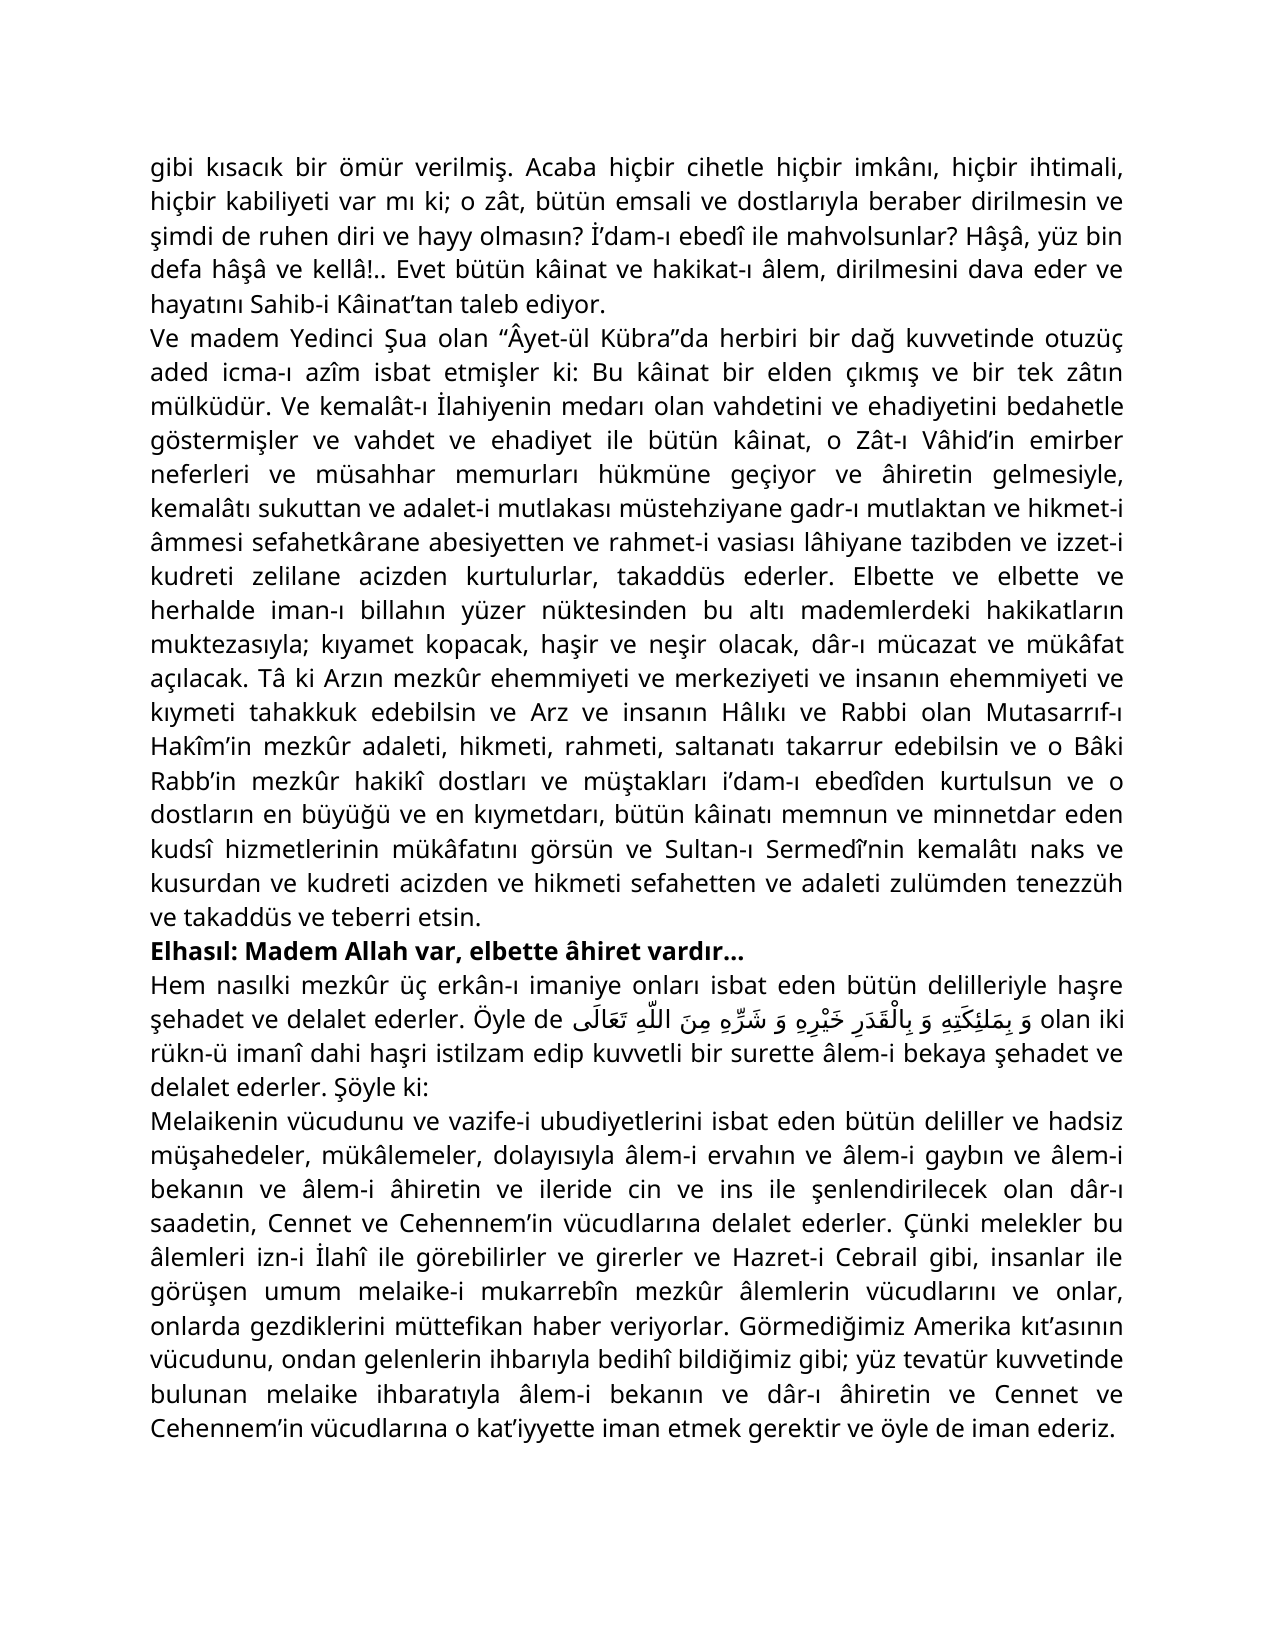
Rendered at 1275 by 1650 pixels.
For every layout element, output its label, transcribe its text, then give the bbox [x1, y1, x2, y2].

text Ve madem Yedinci Şua olan “Âyet-ül Kübra”da herbiri bir dağ kuvvetinde otuzüç aded icma-ı azîm isbat etmişler ki: Bu kâinat bir elden çıkmış ve bir tek zâtın mülküdür. Ve kemalât-ı İlahiyenin medarı olan vahdetini ve ehadiyetini bedahetle göstermişler ve vahdet ve ehadiyet ile bütün kâinat, o Zât-ı Vâhid’in emirber neferleri ve müsahhar memurları hükmüne geçiyor ve âhiretin gelmesiyle, kemalâtı sukuttan ve adalet-i mutlakası müstehziyane gadr-ı mutlaktan ve hikmet-i âmmesi sefahetkârane abesiyetten ve rahmet-i vasiası lâhiyane tazibden ve izzet-i kudreti zelilane acizden kurtulurlar, takaddüs ederler. Elbette ve elbette ve herhalde iman-ı billahın yüzer nüktesinden bu altı mademlerdeki hakikatların muktezasıyla; kıyamet kopacak, haşir ve neşir olacak, dâr-ı mücazat ve mükâfat açılacak. Tâ ki Arzın mezkûr ehemmiyeti ve merkeziyeti ve insanın ehemmiyeti ve kıymeti tahakkuk edebilsin ve Arz ve insanın Hâlıkı ve Rabbi olan Mutasarrıf-ı Hakîm’in mezkûr adaleti, hikmeti, rahmeti, saltanatı takarrur edebilsin ve o Bâki Rabb’in mezkûr hakikî dostları ve müştakları i’dam-ı ebedîden kurtulsun ve o dostların en büyüğü ve en kıymetdarı, bütün kâinatı memnun ve minnetdar eden kudsî hizmetlerinin mükâfatını görsün ve Sultan-ı Sermedî’nin kemalâtı naks ve kusurdan ve kudreti acizden ve hikmeti sefahetten ve adaleti zulümden tenezzüh ve takaddüs ve teberri etsin. [150, 320, 1125, 933]
text Hem nasılki mezkûr üç erkân-ı imaniye onları isbat eden bütün delilleriyle haşre şehadet ve delalet ederler. Öyle de وَ بِمَلئِكَتِهِ وَ بِالْقَدَرِ خَيْرِهِ وَ شَرِّهِ مِنَ اللّهِ تَعَالَى olan iki rükn-ü imanî dahi haşri istilzam edip kuvvetli bir surette âlem-i bekaya şehadet ve delalet ederler. Şöyle ki: [150, 967, 1125, 1104]
text gibi kısacık bir ömür verilmiş. Acaba hiçbir cihetle hiçbir imkânı, hiçbir ihtimali, hiçbir kabiliyeti var mı ki; o zât, bütün emsali ve dostlarıyla beraber dirilmesin ve şimdi de ruhen diri ve hayy olmasın? İ’dam-ı ebedî ile mahvolsunlar? Hâşâ, yüz bin defa hâşâ ve kellâ!.. Evet bütün kâinat ve hakikat-ı âlem, dirilmesini dava eder ve hayatını Sahib-i Kâinat’tan taleb ediyor. [150, 150, 1125, 320]
text Elhasıl: Madem Allah var, elbette âhiret vardır… [150, 933, 1125, 967]
text Melaikenin vücudunu ve vazife-i ubudiyetlerini isbat eden bütün deliller ve hadsiz müşahedeler, mükâlemeler, dolayısıyla âlem-i ervahın ve âlem-i gaybın ve âlem-i bekanın ve âlem-i âhiretin ve ileride cin ve ins ile şenlendirilecek olan dâr-ı saadetin, Cennet ve Cehennem’in vücudlarına delalet ederler. Çünki melekler bu âlemleri izn-i İlahî ile görebilirler ve girerler ve Hazret-i Cebrail gibi, insanlar ile görüşen umum melaike-i mukarrebîn mezkûr âlemlerin vücudlarını ve onlar, onlarda gezdiklerini müttefikan haber veriyorlar. Görmediğimiz Amerika kıt’asının vücudunu, ondan gelenlerin ihbarıyla bedihî bildiğimiz gibi; yüz tevatür kuvvetinde bulunan melaike ihbaratıyla âlem-i bekanın ve dâr-ı âhiretin ve Cennet ve Cehennem’in vücudlarına o kat’iyyette iman etmek gerektir ve öyle de iman ederiz. [150, 1104, 1125, 1444]
